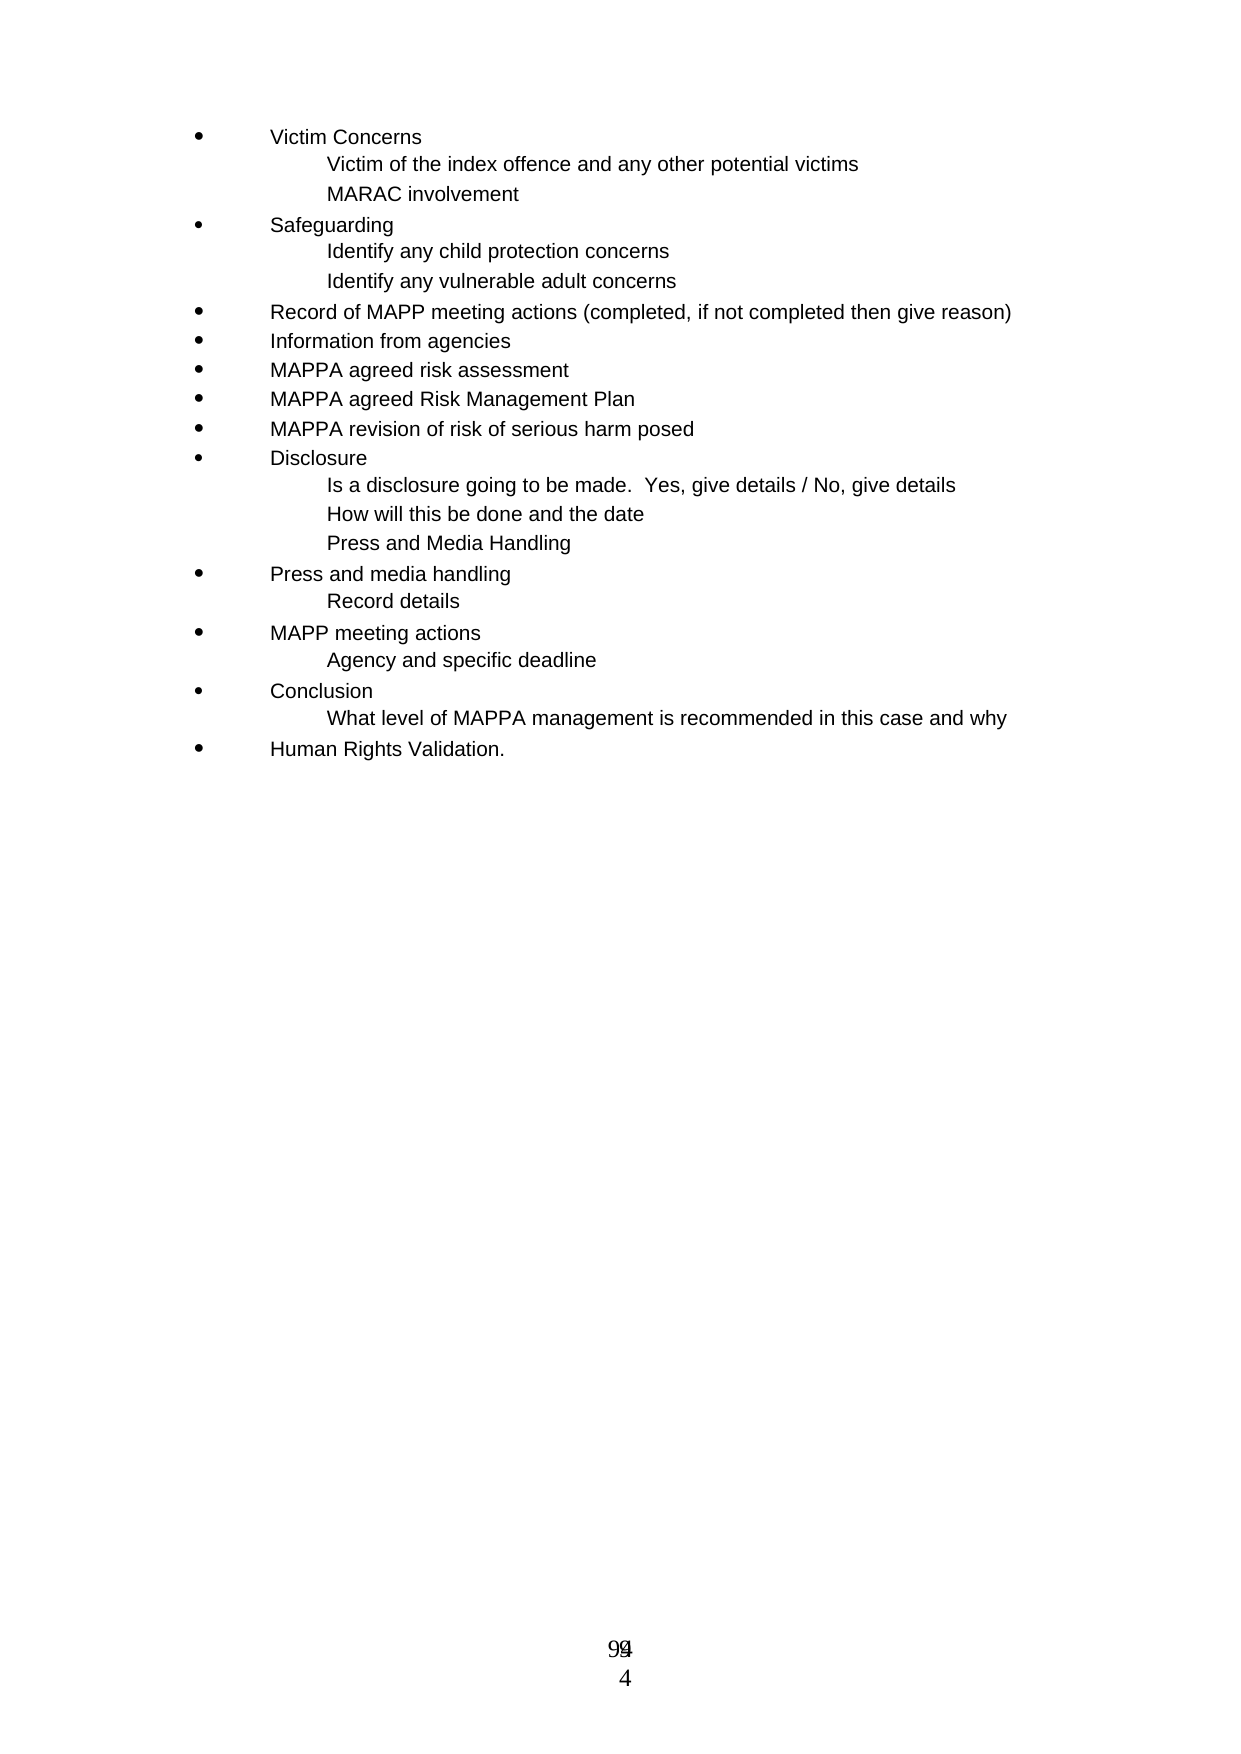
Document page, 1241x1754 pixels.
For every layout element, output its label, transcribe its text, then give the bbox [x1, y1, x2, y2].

list Information from agencies [195, 324, 1120, 353]
list Record details [252, 587, 1120, 616]
list Conclusion [195, 674, 1120, 703]
list MARAC involvement [252, 178, 1120, 207]
list MAPPA agreed risk assessment [195, 353, 1120, 382]
list Identify any child protection concerns [252, 237, 1120, 266]
list MAPPA revision of risk of serious harm posed [195, 412, 1120, 441]
list Human Rights Validation. [195, 732, 1120, 762]
list Press and Media Handling [252, 528, 1120, 557]
list Safeguarding [195, 207, 1120, 237]
list Victim of the index offence and any other potential victims [252, 149, 1120, 178]
list Press and media handling [195, 557, 1120, 587]
list What level of MAPPA management is recommended in this case and why [252, 703, 1120, 732]
list Disclosure [195, 441, 1120, 470]
list MAPP meeting actions [195, 616, 1120, 645]
list Identify any vulnerable adult concerns [252, 266, 1120, 295]
list Agency and specific deadline [252, 645, 1120, 674]
list How will this be done and the date [252, 499, 1120, 528]
list MAPPA agreed Risk Management Plan [195, 382, 1120, 412]
list Record of MAPP meeting actions (completed, if not completed then give reason) [195, 295, 1120, 324]
list Is a disclosure going to be made. Yes, give details / No, give details [252, 470, 1120, 499]
list Victim Concerns [195, 120, 1120, 149]
